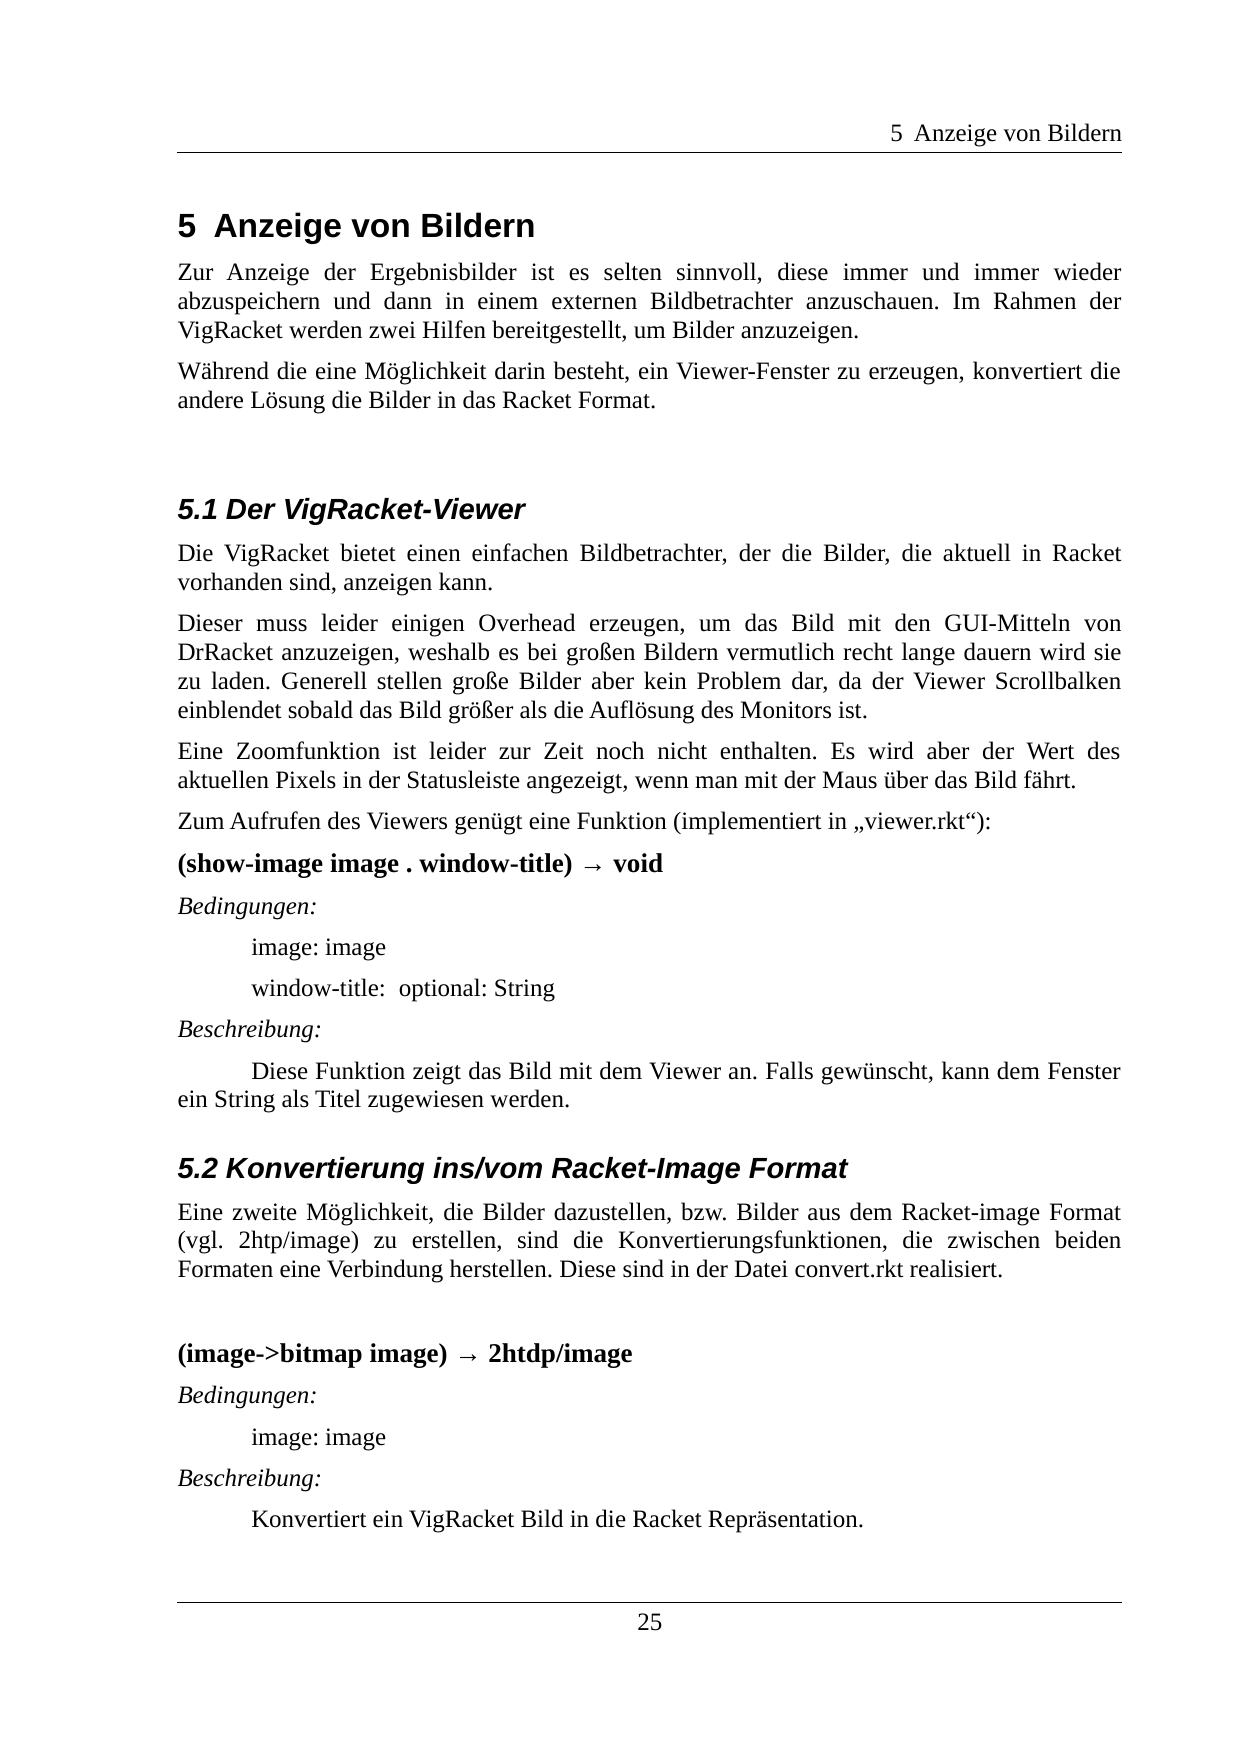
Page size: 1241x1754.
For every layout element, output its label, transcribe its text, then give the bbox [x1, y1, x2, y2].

text Zur Anzeige der Ergebnisbilder ist es selten sinnvoll, diese immer und immer wieder abzuspeichern und dann in einem externen Bildbetrachter anzuschauen. Im Rahmen der VigRacket werden zwei Hilfen bereitgestellt, um Bilder anzuzeigen. [177, 257, 1122, 344]
text window-title: optional: String [177, 973, 1122, 1002]
subtitle 5.2 Konvertierung ins/vom Racket-Image Format [177, 1151, 1122, 1184]
text Eine zweite Möglichkeit, die Bilder dazustellen, bzw. Bilder aus dem Racket-image Format (vgl. 2htp/image) zu erstellen, sind die Konvertierungsfunktionen, die zwischen beiden Formaten eine Verbindung herstellen. Diese sind in der Datei convert.rkt realisiert. [177, 1197, 1122, 1283]
text image: image [177, 932, 1122, 961]
text (image->bitmap image) → 2htdp/image [177, 1337, 1122, 1368]
text Beschreibung: [177, 1014, 1122, 1043]
text Bedingungen: [177, 1381, 1122, 1409]
text Bedingungen: [177, 891, 1122, 919]
text Während die eine Möglichkeit darin besteht, ein Viewer-Fenster zu erzeugen, konvertiert die andere Lösung die Bilder in das Racket Format. [177, 356, 1122, 414]
text (show-image image . window-title) → void [177, 847, 1122, 878]
text image: image [177, 1422, 1122, 1451]
text Zum Aufrufen des Viewers genügt eine Funktion (implementiert in „viewer.rkt“): [177, 806, 1122, 835]
text Dieser muss leider einigen Overhead erzeugen, um das Bild mit den GUI-Mitteln von DrRacket anzuzeigen, weshalb es bei großen Bildern vermutlich recht lange dauern wird sie zu laden. Generell stellen große Bilder aber kein Problem dar, da der Viewer Scrollbalken einblendet sobald das Bild größer als die Auflösung des Monitors ist. [177, 608, 1122, 723]
text Die VigRacket bietet einen einfachen Bildbetrachter, der die Bilder, die aktuell in Racket vorhanden sind, anzeigen kann. [177, 538, 1122, 596]
text Diese Funktion zeigt das Bild mit dem Viewer an. Falls gewünscht, kann dem Fenster ein String als Titel zugewiesen werden. [177, 1056, 1122, 1113]
subtitle 5.1 Der VigRacket-Viewer [177, 492, 1122, 526]
text Beschreibung: [177, 1463, 1122, 1492]
subtitle 5 Anzeige von Bildern [177, 206, 1122, 245]
text Eine Zoomfunktion ist leider zur Zeit noch nicht enthalten. Es wird aber der Wert des aktuellen Pixels in der Statusleiste angezeigt, wenn man mit der Maus über das Bild fährt. [177, 736, 1122, 793]
text Konvertiert ein VigRacket Bild in die Racket Repräsentation. [177, 1504, 1122, 1533]
